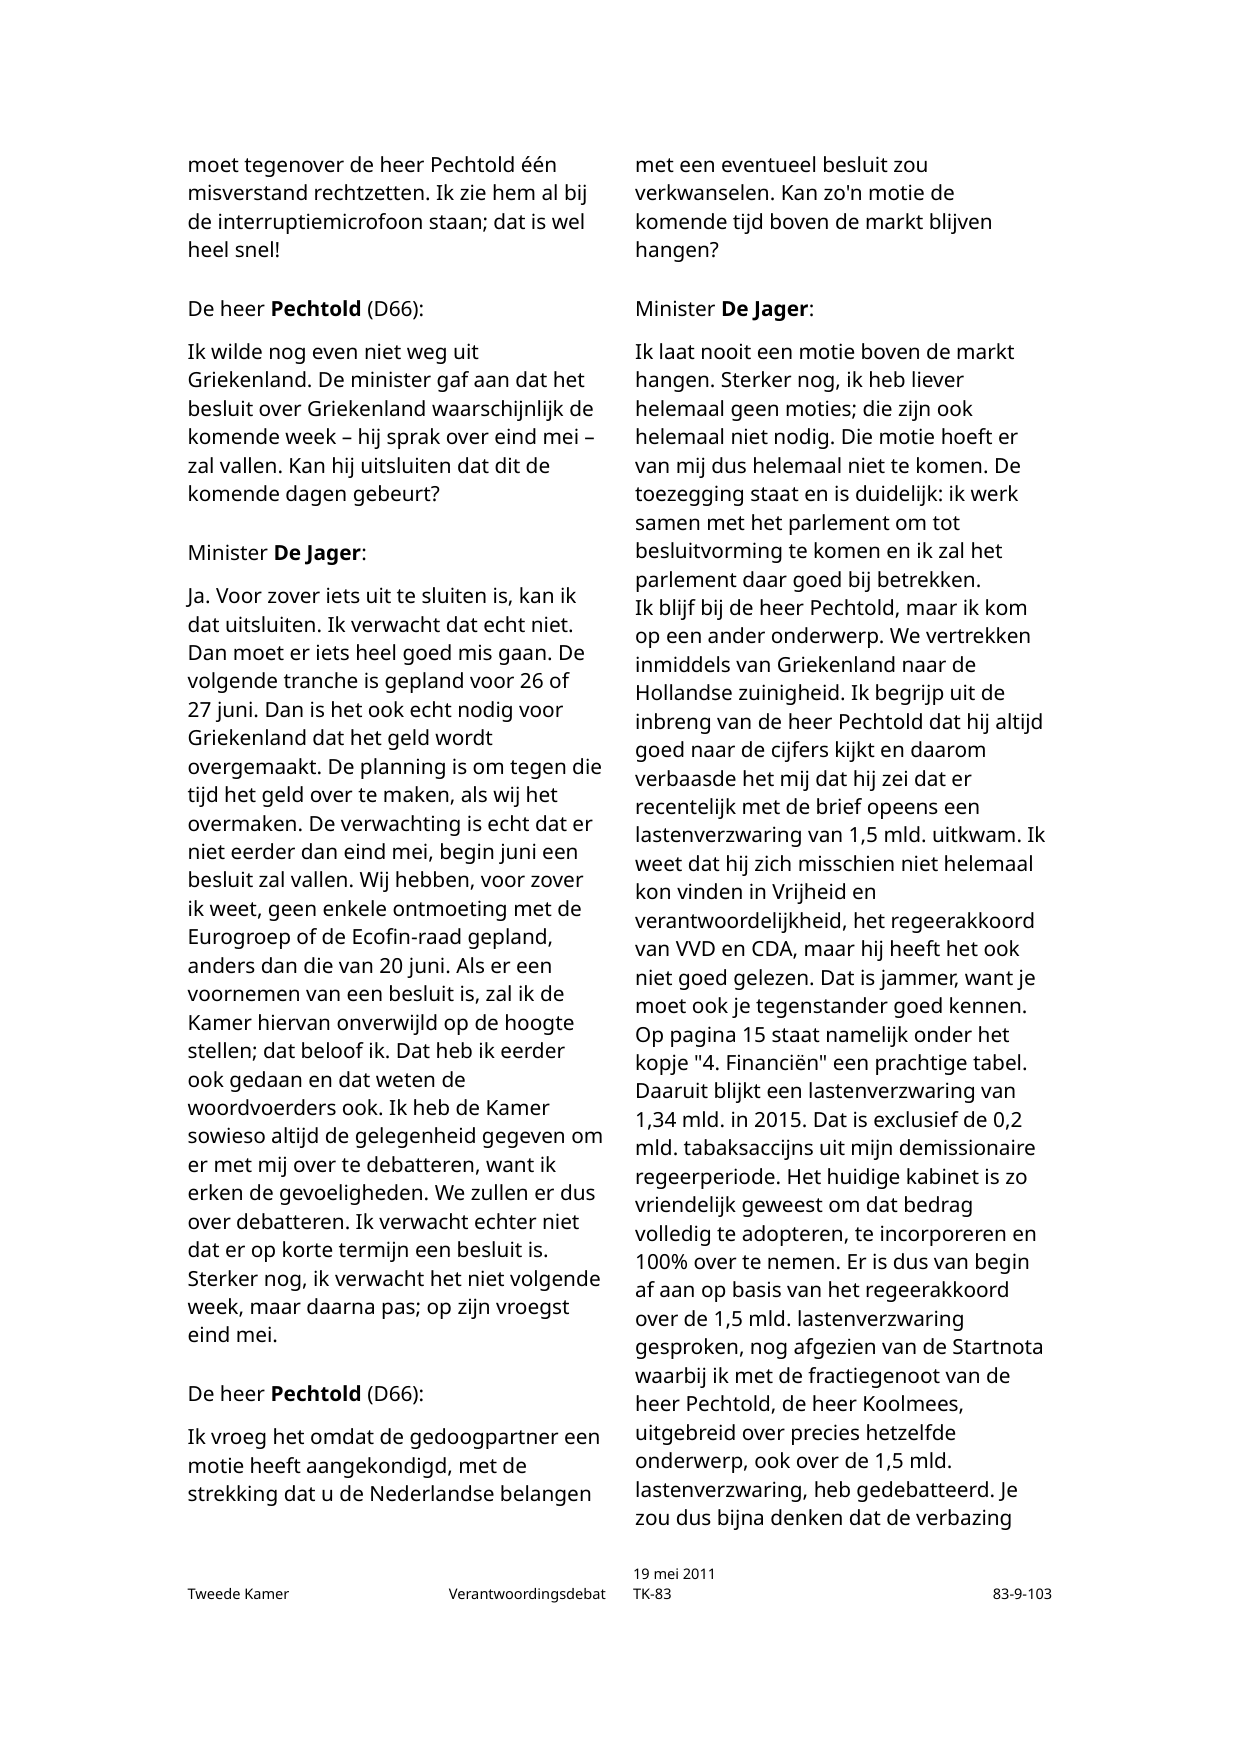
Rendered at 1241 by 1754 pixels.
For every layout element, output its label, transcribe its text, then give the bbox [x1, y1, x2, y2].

text Minister De Jager: [187, 538, 605, 566]
text moet tegenover de heer Pechtold één misverstand rechtzetten. Ik zie hem al bij de interruptiemicrofoon staan; dat is wel heel snel! [187, 150, 605, 264]
text Minister De Jager: [635, 294, 1053, 322]
text Ik vroeg het omdat de gedoogpartner een motie heeft aangekondigd, met de strekking dat u de Nederlandse belangen [187, 1422, 605, 1508]
text Ik laat nooit een motie boven de markt hangen. Sterker nog, ik heb liever helemaal geen moties; die zijn ook helemaal niet nodig. Die motie hoeft er van mij dus helemaal niet te komen. De toezegging staat en is duidelijk: ik werk samen met het parlement om tot besluitvorming te komen en ik zal het parlement daar goed bij betrekken. [635, 337, 1053, 593]
text De heer Pechtold (D66): [187, 1379, 605, 1407]
text Ik blijf bij de heer Pechtold, maar ik kom op een ander onderwerp. We vertrekken inmiddels van Griekenland naar de Hollandse zuinigheid. Ik begrijp uit de inbreng van de heer Pechtold dat hij altijd goed naar de cijfers kijkt en daarom verbaasde het mij dat hij zei dat er recentelijk met de brief opeens een lastenverzwaring van 1,5 mld. uitkwam. Ik weet dat hij zich misschien niet helemaal kon vinden in Vrijheid en verantwoordelijkheid, het regeerakkoord van VVD en CDA, maar hij heeft het ook niet goed gelezen. Dat is jammer, want je moet ook je tegenstander goed kennen. Op pagina 15 staat namelijk onder het kopje "4. Financiën" een prachtige tabel. Daaruit blijkt een lastenverzwaring van 1,34 mld. in 2015. Dat is exclusief de 0,2 mld. tabaksaccijns uit mijn demissionaire regeerperiode. Het huidige kabinet is zo vriendelijk geweest om dat bedrag volledig te adopteren, te incorporeren en 100% over te nemen. Er is dus van begin af aan op basis van het regeerakkoord over de 1,5 mld. lastenverzwaring gesproken, nog afgezien van de Startnota waarbij ik met de fractiegenoot van de heer Pechtold, de heer Koolmees, uitgebreid over precies hetzelfde onderwerp, ook over de 1,5 mld. lastenverzwaring, heb gedebatteerd. Je zou dus bijna denken dat de verbazing [635, 593, 1053, 1532]
text Ja. Voor zover iets uit te sluiten is, kan ik dat uitsluiten. Ik verwacht dat echt niet. Dan moet er iets heel goed mis gaan. De volgende tranche is gepland voor 26 of 27 juni. Dan is het ook echt nodig voor Griekenland dat het geld wordt overgemaakt. De planning is om tegen die tijd het geld over te maken, als wij het overmaken. De verwachting is echt dat er niet eerder dan eind mei, begin juni een besluit zal vallen. Wij hebben, voor zover ik weet, geen enkele ontmoeting met de Eurogroep of de Ecofin-raad gepland, anders dan die van 20 juni. Als er een voornemen van een besluit is, zal ik de Kamer hiervan onverwijld op de hoogte stellen; dat beloof ik. Dat heb ik eerder ook gedaan en dat weten de woordvoerders ook. Ik heb de Kamer sowieso altijd de gelegenheid gegeven om er met mij over te debatteren, want ik erken de gevoeligheden. We zullen er dus over debatteren. Ik verwacht echter niet dat er op korte termijn een besluit is. Sterker nog, ik verwacht het niet volgende week, maar daarna pas; op zijn vroegst eind mei. [187, 581, 605, 1349]
text De heer Pechtold (D66): [187, 294, 605, 322]
text met een eventueel besluit zou verkwanselen. Kan zo'n motie de komende tijd boven de markt blijven hangen? [635, 150, 1053, 264]
text Ik wilde nog even niet weg uit Griekenland. De minister gaf aan dat het besluit over Griekenland waarschijnlijk de komende week – hij sprak over eind mei – zal vallen. Kan hij uitsluiten dat dit de komende dagen gebeurt? [187, 337, 605, 508]
